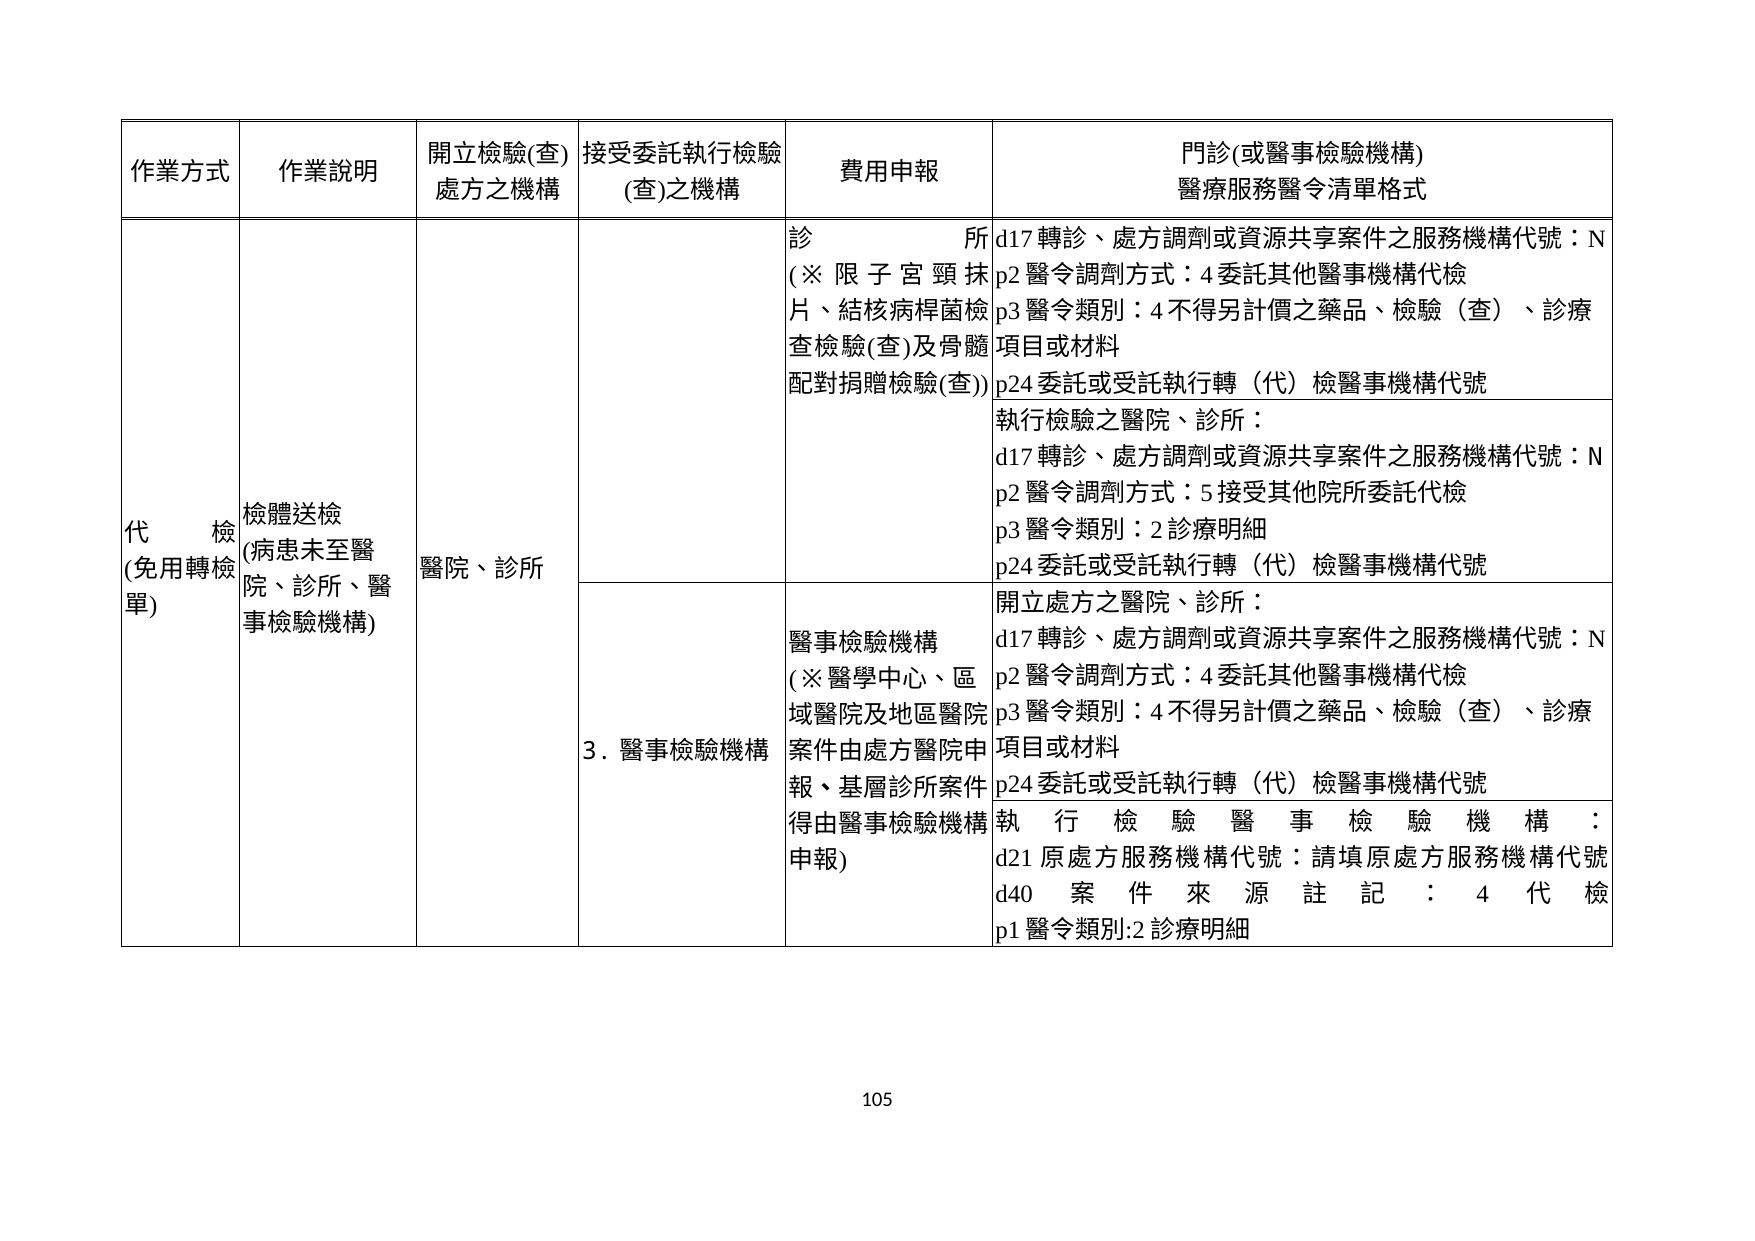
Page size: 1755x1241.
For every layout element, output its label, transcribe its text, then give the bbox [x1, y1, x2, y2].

table_cell 開立處方之醫院、診所： d17轉診、處方調劑或資源共享案件之服務機構代號：N p2醫令調劑方式：4委託其他醫事機構代檢 p3醫令類別：4不得另計價之藥品、檢驗（查）、診療項目或材料 p24委託或受託執行轉（代）檢醫事機構代號 [993, 583, 1612, 800]
table_cell [579, 220, 785, 582]
table_cell 代檢 (免用轉檢單) [122, 220, 239, 946]
table_cell 檢體送檢 (病患未至醫院、診所、醫事檢驗機構) [240, 220, 416, 946]
table_cell 診所 (※限子宮頸抹片、結核病桿菌檢查檢驗(查)及骨髓配對捐贈檢驗(查)) [786, 220, 992, 582]
table_cell 醫院、診所 [417, 220, 578, 946]
table_header 作業說明 [240, 122, 416, 217]
table_header 接受委託執行檢驗(查)之機構 [579, 122, 785, 217]
table_header 作業方式 [122, 122, 239, 217]
table_header 開立檢驗(查)處方之機構 [417, 122, 578, 217]
table_cell d17轉診、處方調劑或資源共享案件之服務機構代號：N p2醫令調劑方式：4委託其他醫事機構代檢 p3醫令類別：4不得另計價之藥品、檢驗（查）、診療項目或材料 p24委託或受託執行轉（代）檢醫事機構代號 [993, 220, 1612, 399]
table_cell 執行檢驗醫事檢驗機構： d21原處方服務機構代號：請填原處方服務機構代號 d40案件來源註記：4代檢 p1醫令類別:2診療明細 [993, 801, 1612, 946]
table_cell 醫事檢驗機構 [579, 583, 785, 946]
table_cell 醫事檢驗機構 (※醫學中心、區域醫院及地區醫院案件由處方醫院申報、基層診所案件得由醫事檢驗機構申報) [786, 583, 992, 946]
table_header 門診(或醫事檢驗機構) 醫療服務醫令清單格式 [993, 122, 1612, 217]
table_cell 執行檢驗之醫院、診所： d17轉診、處方調劑或資源共享案件之服務機構代號：N p2醫令調劑方式：5接受其他院所委託代檢 p3醫令類別：2診療明細 p24委託或受託執行轉（代）檢醫事機構代號 [993, 400, 1612, 582]
table_header 費用申報 [786, 122, 992, 217]
